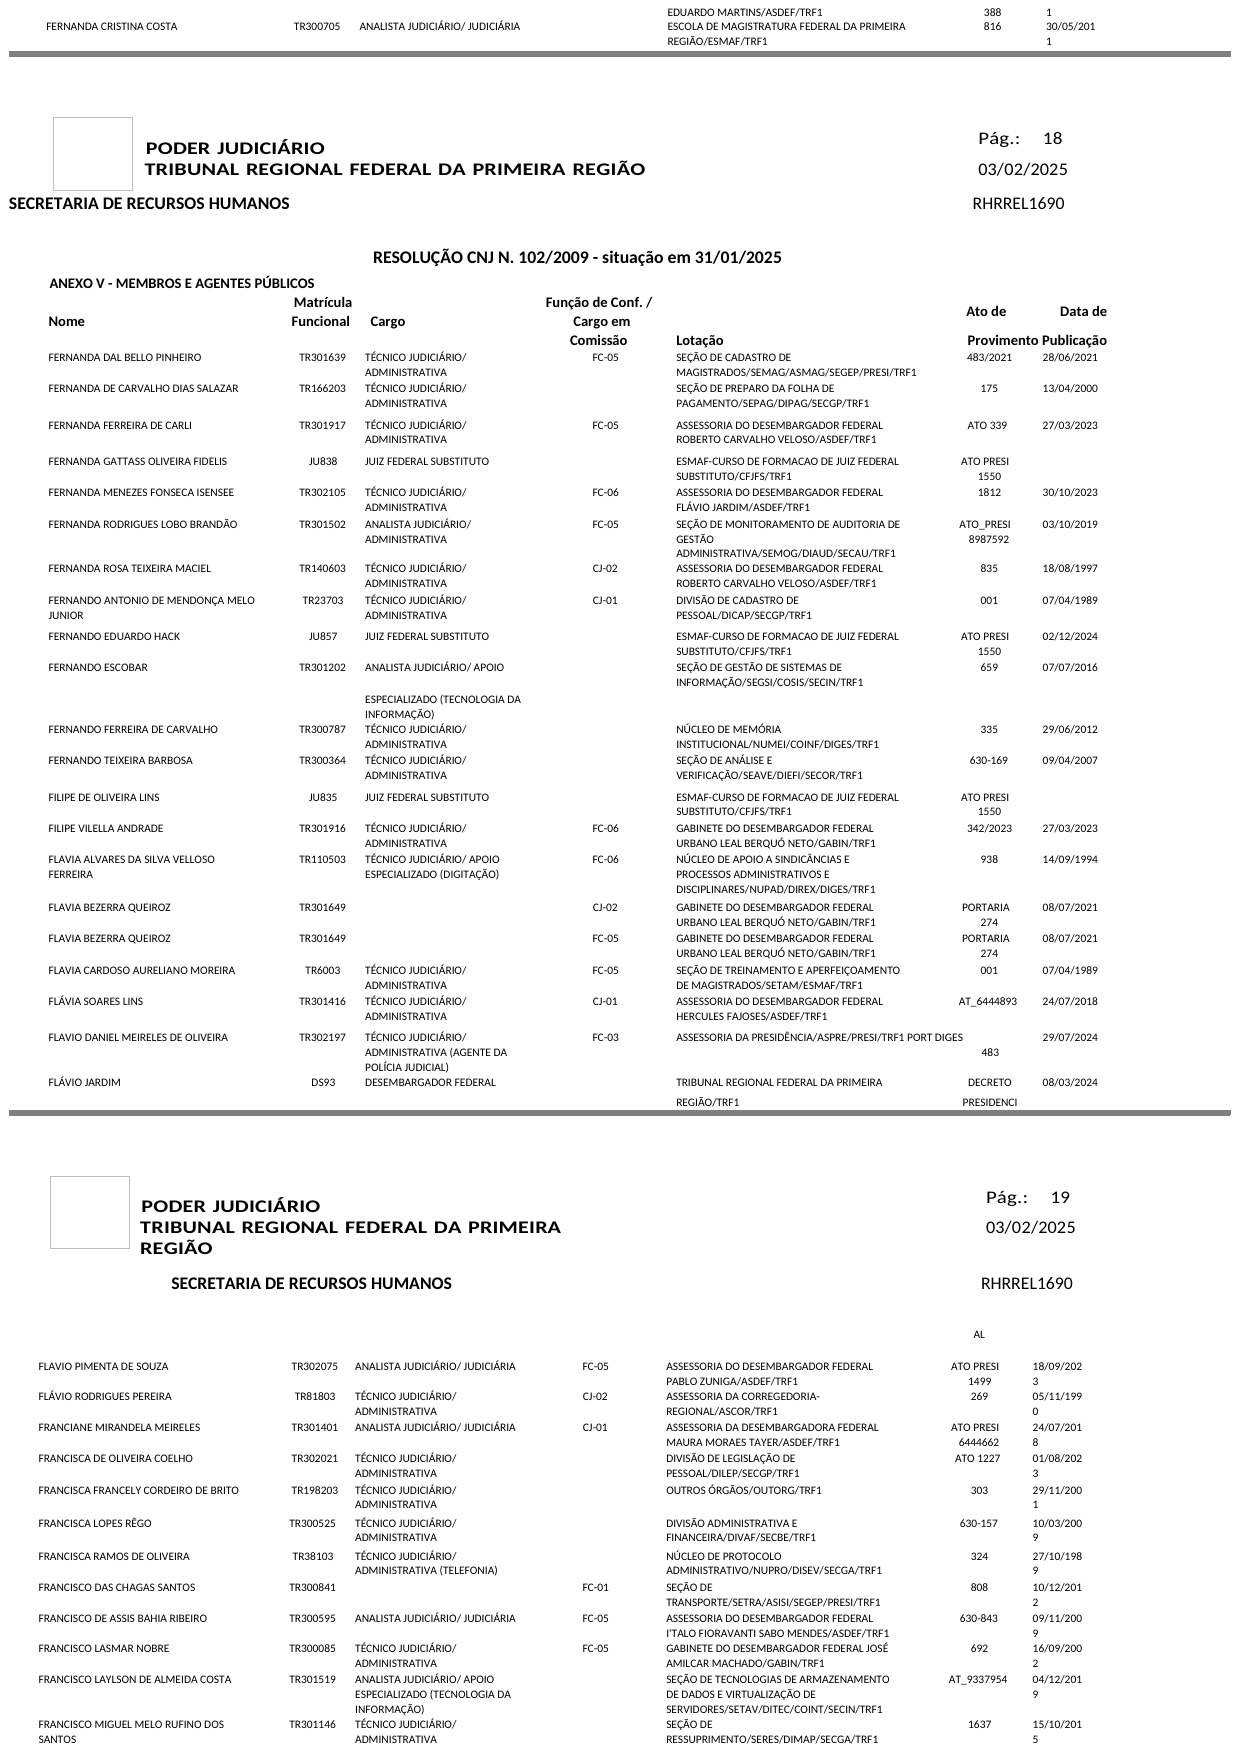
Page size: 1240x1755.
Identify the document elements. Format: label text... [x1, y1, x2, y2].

text SECRETARIA DE RECURSOS HUMANOS RHRREL1690 [38, 1267, 1107, 1296]
table_cell FC-05 [570, 963, 676, 994]
table_header [355, 1328, 582, 1359]
table_cell Cargo em Comissão [570, 312, 676, 350]
table_cell 175 [959, 382, 1042, 418]
table_cell FERNANDA FERREIRA DE CARLI [48, 418, 291, 454]
table_cell DIVISÃO DE LEGISLAÇÃO DE PESSOAL/DILEP/SECGP/TRF1 [666, 1451, 946, 1483]
table_cell JU835 [291, 790, 365, 821]
table_cell 15/10/2015 [1033, 1717, 1087, 1749]
table_cell TR301502 [291, 517, 365, 562]
table_cell GABINETE DO DESEMBARGADOR FEDERAL JOSÉ AMILCAR MACHADO/GABIN/TRF1 [666, 1641, 946, 1673]
table_cell TÉCNICO JUDICIÁRIO/ APOIO ESPECIALIZADO (DIGITAÇÃO) [365, 853, 570, 900]
table_cell PORTARIA 274 [959, 900, 1042, 932]
table_cell FLAVIO PIMENTA DE SOUZA TR302075 [38, 1359, 355, 1389]
table_cell TR302197 [291, 1031, 365, 1075]
table_cell [546, 593, 570, 629]
table_cell FLAVIA ALVARES DA SILVA VELLOSO FERREIRA [48, 853, 291, 900]
table_cell [546, 486, 570, 517]
table_cell FC-05 [582, 1612, 666, 1641]
table_cell FERNANDO EDUARDO HACK [48, 629, 291, 661]
table_cell TR301917 [291, 418, 365, 454]
table_cell GABINETE DO DESEMBARGADOR FEDERAL URBANO LEAL BERQUÓ NETO/GABIN/TRF1 [676, 900, 958, 932]
table_cell [546, 454, 570, 486]
table_header AL [946, 1328, 1032, 1359]
table_cell FRANCISCA FRANCELY CORDEIRO DE BRITO TR198203 [38, 1483, 355, 1516]
table_cell 24/07/2018 [1043, 994, 1107, 1031]
table_cell FC-05 [570, 418, 676, 454]
table_cell SEÇÃO DE PREPARO DA FOLHA DE PAGAMENTO/SEPAG/DIPAG/SECGP/TRF1 [676, 382, 958, 418]
table_header [38, 1328, 355, 1359]
table_cell FC-05 [582, 1359, 666, 1389]
table_cell 303 [946, 1483, 1032, 1516]
table_cell ESCOLA DE MAGISTRATURA FEDERAL DA PRIMEIRA 816 REGIÃO/ESMAF/TRF1 [667, 20, 1043, 51]
table_cell ATO PRESI 1550 [959, 790, 1042, 821]
table_cell [570, 722, 676, 754]
table_cell [1100, 5, 1110, 20]
table_cell 29/11/2001 [1033, 1483, 1087, 1516]
table_cell FC-05 [570, 350, 676, 382]
table_cell JUIZ FEDERAL SUBSTITUTO [365, 629, 546, 661]
table_cell 24/07/2018 [1033, 1420, 1087, 1451]
table_cell 30/10/2023 [1043, 486, 1107, 517]
table_cell 18/08/1997 [1043, 562, 1107, 593]
table_cell 630-169 [959, 754, 1042, 790]
table_cell TÉCNICO JUDICIÁRIO/ ADMINISTRATIVA [355, 1389, 582, 1420]
table_cell [582, 1516, 666, 1549]
table_cell TR302105 [291, 486, 365, 517]
table_cell FERNANDA RODRIGUES LOBO BRANDÃO [48, 517, 291, 562]
table_cell FC-01 [582, 1580, 666, 1612]
table_cell DIVISÃO DE CADASTRO DE PESSOAL/DICAP/SECGP/TRF1 [676, 593, 958, 629]
table_cell FLAVIA CARDOSO AURELIANO MOREIRA [48, 963, 291, 994]
table_cell ANALISTA JUDICIÁRIO/ APOIO [365, 661, 546, 692]
table_cell TR301146 [289, 1717, 355, 1749]
table_cell TÉCNICO JUDICIÁRIO/ ADMINISTRATIVA [365, 562, 546, 593]
table_cell [584, 20, 667, 51]
table_cell TR301649 [291, 900, 365, 932]
table_cell 09/11/2009 [1033, 1612, 1087, 1641]
table_cell 05/11/1990 [1033, 1389, 1087, 1420]
table_cell TR301639 [291, 350, 365, 382]
table_cell TÉCNICO JUDICIÁRIO/ ADMINISTRATIVA [365, 994, 570, 1031]
table_cell [570, 382, 676, 418]
table_cell AT_9337954 [946, 1673, 1032, 1717]
table_cell [570, 629, 676, 661]
table_cell ATO PRESI 1550 [959, 629, 1042, 661]
table_header Matrícula Funcional [291, 294, 365, 350]
table_cell FRANCISCO DE ASSIS BAHIA RIBEIRO [38, 1612, 289, 1641]
table_cell ANALISTA JUDICIÁRIO/ JUDICIÁRIA [359, 20, 584, 51]
table_cell 10/03/2009 [1033, 1516, 1087, 1549]
subtitle RESOLUÇÃO CNJ N. 102/2009 - situação em 31/01/2025 [59, 246, 1095, 267]
table_cell FILIPE DE OLIVEIRA LINS [48, 790, 291, 821]
table_cell [546, 350, 570, 382]
table_cell SEÇÃO DE TREINAMENTO E APERFEIÇOAMENTO DE MAGISTRADOS/SETAM/ESMAF/TRF1 [676, 963, 958, 994]
table_cell ATO 1227 [946, 1451, 1032, 1483]
table_cell 630-157 [946, 1516, 1032, 1549]
table_cell SEÇÃO DE MONITORAMENTO DE AUDITORIA DE GESTÃO ADMINISTRATIVA/SEMOG/DIAUD/SECAU/TRF1 [676, 517, 958, 562]
table_cell [570, 454, 676, 486]
table_cell TR300595 [289, 1612, 355, 1641]
table_cell CJ-01 [582, 1420, 666, 1451]
table_cell [359, 5, 584, 20]
table_cell TÉCNICO JUDICIÁRIO/ ADMINISTRATIVA [365, 722, 570, 754]
table_cell ANALISTA JUDICIÁRIO/ APOIO ESPECIALIZADO (TECNOLOGIA DA INFORMAÇÃO) [355, 1673, 582, 1717]
table_cell [582, 1717, 666, 1749]
table_cell TR300787 [291, 722, 365, 754]
table_cell GABINETE DO DESEMBARGADOR FEDERAL URBANO LEAL BERQUÓ NETO/GABIN/TRF1 [676, 821, 958, 852]
table_cell ESPECIALIZADO (TECNOLOGIA DA INFORMAÇÃO) [365, 692, 570, 722]
table_cell [1043, 454, 1107, 486]
table_cell TR166203 [291, 382, 365, 418]
table_cell FERNANDA GATTASS OLIVEIRA FIDELIS [48, 454, 291, 486]
table_cell 04/12/2019 [1033, 1673, 1087, 1717]
table_cell TR301649 [291, 932, 365, 963]
table_cell TÉCNICO JUDICIÁRIO/ ADMINISTRATIVA [355, 1641, 582, 1673]
table_cell 27/03/2023 [1043, 821, 1107, 852]
table_cell TÉCNICO JUDICIÁRIO/ ADMINISTRATIVA [355, 1516, 582, 1549]
table_cell [546, 418, 570, 454]
table_cell 28/06/2021 [1043, 350, 1107, 382]
table_cell FLÁVIO JARDIM [48, 1075, 291, 1109]
table_cell CJ-01 [570, 593, 676, 629]
table_cell JU857 [291, 629, 365, 661]
table_cell ASSESSORIA DA DESEMBARGADORA FEDERAL MAURA MORAES TAYER/ASDEF/TRF1 [666, 1420, 946, 1451]
table_cell [365, 900, 570, 932]
table_cell FERNANDO FERREIRA DE CARVALHO [48, 722, 291, 754]
table_cell 1812 [959, 486, 1042, 517]
table_cell 13/04/2000 [1043, 382, 1107, 418]
table_header Função de Conf. / [546, 294, 676, 312]
table_cell ASSESSORIA DO DESEMBARGADOR FEDERAL HERCULES FAJOSES/ASDEF/TRF1 [676, 994, 958, 1031]
table_cell TÉCNICO JUDICIÁRIO/ ADMINISTRATIVA [365, 593, 546, 629]
table_cell 269 [946, 1389, 1032, 1420]
table_cell FERNANDA DE CARVALHO DIAS SALAZAR [48, 382, 291, 418]
table_cell 29/07/2024 [1043, 1031, 1107, 1075]
table_cell PORTARIA 274 [959, 932, 1042, 963]
table_cell [1100, 20, 1110, 51]
table_cell ATO_PRESI 8987592 [959, 517, 1042, 562]
table_cell 14/09/1994 [1043, 853, 1107, 900]
table_cell JU838 [291, 454, 365, 486]
table_cell FRANCISCA RAMOS DE OLIVEIRA [38, 1549, 289, 1580]
table_cell AT_6444893 [959, 994, 1042, 1031]
table_cell ANALISTA JUDICIÁRIO/ ADMINISTRATIVA [365, 517, 546, 562]
table_cell CJ-01 [570, 994, 676, 1031]
table_cell FRANCISCA DE OLIVEIRA COELHO TR302021 [38, 1451, 355, 1483]
table_cell 03/10/2019 [1043, 517, 1107, 562]
table_cell GABINETE DO DESEMBARGADOR FEDERAL URBANO LEAL BERQUÓ NETO/GABIN/TRF1 [676, 932, 958, 963]
table_cell FRANCISCO LASMAR NOBRE [38, 1641, 289, 1673]
table_cell TÉCNICO JUDICIÁRIO/ ADMINISTRATIVA [365, 350, 546, 382]
table_cell ANALISTA JUDICIÁRIO/ JUDICIÁRIA [355, 1612, 582, 1641]
table_cell [570, 1075, 676, 1109]
subtitle ANEXO V - MEMBROS E AGENTES PÚBLICOS [49, 274, 1107, 292]
table_cell 1637 [946, 1717, 1032, 1749]
table_cell ESMAF-CURSO DE FORMACAO DE JUIZ FEDERAL SUBSTITUTO/CFJFS/TRF1 [676, 629, 958, 661]
table_cell FERNANDO TEIXEIRA BARBOSA [48, 754, 291, 790]
table_cell [570, 661, 676, 722]
table_cell ANALISTA JUDICIÁRIO/ JUDICIÁRIA [355, 1420, 582, 1451]
table_cell TR301916 [291, 821, 365, 852]
table_cell 335 [959, 722, 1042, 754]
table_cell 08/07/2021 [1043, 932, 1107, 963]
table_cell 16/09/2002 [1033, 1641, 1087, 1673]
table_cell 07/04/1989 [1043, 593, 1107, 629]
table_cell 324 [946, 1549, 1032, 1580]
table_cell DESEMBARGADOR FEDERAL [365, 1075, 570, 1109]
table_cell ATO PRESI 1550 [959, 454, 1042, 486]
table_cell 483/2021 [959, 350, 1042, 382]
table_cell [584, 5, 667, 20]
table_cell DIVISÃO ADMINISTRATIVA E FINANCEIRA/DIVAF/SECBE/TRF1 [666, 1516, 946, 1549]
table_cell [546, 517, 570, 562]
table_cell SEÇÃO DE RESSUPRIMENTO/SERES/DIMAP/SECGA/TRF1 [666, 1717, 946, 1749]
table_cell 659 [959, 661, 1042, 722]
table_cell FC-06 [570, 853, 676, 900]
table_cell TR300085 [289, 1641, 355, 1673]
table_cell EDUARDO MARTINS/ASDEF/TRF1 388 [667, 5, 1043, 20]
table_cell TÉCNICO JUDICIÁRIO/ ADMINISTRATIVA [355, 1483, 582, 1516]
table_cell FILIPE VILELLA ANDRADE [48, 821, 291, 852]
table_cell [1043, 790, 1107, 821]
table_cell TR301202 [291, 661, 365, 722]
table_cell TR38103 [289, 1549, 355, 1580]
table_cell ASSESSORIA DA PRESIDÊNCIA/ASPRE/PRESI/TRF1 PORT DIGES 483 [676, 1031, 1042, 1075]
table_cell FLAVIA BEZERRA QUEIROZ [48, 900, 291, 932]
table_cell 07/07/2016 [1043, 661, 1107, 722]
table_cell FLAVIA BEZERRA QUEIROZ [48, 932, 291, 963]
table_cell 29/06/2012 [1043, 722, 1107, 754]
table_cell FC-05 [570, 517, 676, 562]
table_cell SEÇÃO DE GESTÃO DE SISTEMAS DE INFORMAÇÃO/SEGSI/COSIS/SECIN/TRF1 [676, 661, 958, 722]
table_cell TÉCNICO JUDICIÁRIO/ ADMINISTRATIVA (AGENTE DA POLÍCIA JUDICIAL) [365, 1031, 570, 1075]
table_cell FERNANDA CRISTINA COSTA [46, 20, 294, 51]
table_cell FERNANDO ESCOBAR [48, 661, 291, 722]
table_cell 001 [959, 593, 1042, 629]
table_cell CJ-02 [570, 562, 676, 593]
table_cell [582, 1483, 666, 1516]
table_cell TÉCNICO JUDICIÁRIO/ ADMINISTRATIVA [365, 963, 570, 994]
table_cell TRIBUNAL REGIONAL FEDERAL DA PRIMEIRA DECRETO REGIÃO/TRF1 PRESIDENCI [676, 1075, 1042, 1109]
table_cell 09/04/2007 [1043, 754, 1107, 790]
table_cell ESMAF-CURSO DE FORMACAO DE JUIZ FEDERAL SUBSTITUTO/CFJFS/TRF1 [676, 454, 958, 486]
table_cell 692 [946, 1641, 1032, 1673]
table_cell [365, 932, 570, 963]
table_cell FC-05 [582, 1641, 666, 1673]
table_cell FRANCISCO MIGUEL MELO RUFINO DOS SANTOS [38, 1717, 289, 1749]
table_cell TR140603 [291, 562, 365, 593]
table_cell FERNANDA DAL BELLO PINHEIRO [48, 350, 291, 382]
table_cell TÉCNICO JUDICIÁRIO/ ADMINISTRATIVA [365, 821, 570, 852]
table_cell 01/08/2023 [1033, 1451, 1087, 1483]
table_cell TR300705 [294, 20, 359, 51]
table_cell [582, 1451, 666, 1483]
table_cell ASSESSORIA DO DESEMBARGADOR FEDERAL ROBERTO CARVALHO VELOSO/ASDEF/TRF1 [676, 418, 958, 454]
table_cell ANALISTA JUDICIÁRIO/ JUDICIÁRIA [355, 1359, 582, 1389]
table_cell TR300841 [289, 1580, 355, 1612]
table_header [666, 1328, 946, 1359]
table_cell FRANCIANE MIRANDELA MEIRELES TR301401 [38, 1420, 355, 1451]
table_cell [582, 1673, 666, 1717]
table_cell ATO 339 [959, 418, 1042, 454]
table_cell ESMAF-CURSO DE FORMACAO DE JUIZ FEDERAL SUBSTITUTO/CFJFS/TRF1 [676, 790, 958, 821]
table_cell TR301519 [289, 1673, 355, 1717]
table_header [1033, 1328, 1087, 1359]
table_cell FRANCISCO DAS CHAGAS SANTOS [38, 1580, 289, 1612]
table_cell [46, 5, 294, 20]
table_cell ATO PRESI 6444662 [946, 1420, 1032, 1451]
table_header Cargo [365, 294, 546, 350]
table_cell FRANCISCA LOPES RÊGO [38, 1516, 289, 1549]
table_cell [546, 312, 570, 350]
table_cell 1 [1043, 5, 1100, 20]
table_cell FC-06 [570, 486, 676, 517]
table_cell JUIZ FEDERAL SUBSTITUTO [365, 790, 570, 821]
table_cell FLÁVIO RODRIGUES PEREIRA TR81803 [38, 1389, 355, 1420]
table_cell OUTROS ÓRGÃOS/OUTORG/TRF1 [666, 1483, 946, 1516]
table_cell 001 [959, 963, 1042, 994]
table_cell CJ-02 [570, 900, 676, 932]
table_cell JUIZ FEDERAL SUBSTITUTO [365, 454, 546, 486]
table_cell 07/04/1989 [1043, 963, 1107, 994]
table_header [582, 1328, 666, 1359]
table_cell DS93 [291, 1075, 365, 1109]
table_cell FLAVIO DANIEL MEIRELES DE OLIVEIRA [48, 1031, 291, 1075]
table_cell [546, 661, 570, 692]
table_cell [294, 5, 359, 20]
table_cell 27/03/2023 [1043, 418, 1107, 454]
table_cell NÚCLEO DE PROTOCOLO ADMINISTRATIVO/NUPRO/DISEV/SECGA/TRF1 [666, 1549, 946, 1580]
table_cell TÉCNICO JUDICIÁRIO/ ADMINISTRATIVA [365, 754, 570, 790]
table_header Ato de Data de Lotação Provimento Publicação [676, 294, 1107, 350]
table_cell ASSESSORIA DO DESEMBARGADOR FEDERAL I'TALO FIORAVANTI SABO MENDES/ASDEF/TRF1 [666, 1612, 946, 1641]
table_cell FERNANDO ANTONIO DE MENDONÇA MELO JUNIOR [48, 593, 291, 629]
table_cell SEÇÃO DE CADASTRO DE MAGISTRADOS/SEMAG/ASMAG/SEGEP/PRESI/TRF1 [676, 350, 958, 382]
table_cell 18/09/2023 [1033, 1359, 1087, 1389]
table_cell 02/12/2024 [1043, 629, 1107, 661]
table_cell TR23703 [291, 593, 365, 629]
table_cell [582, 1549, 666, 1580]
table_cell TÉCNICO JUDICIÁRIO/ ADMINISTRATIVA [355, 1451, 582, 1483]
table_cell TR110503 [291, 853, 365, 900]
table_cell FLÁVIA SOARES LINS [48, 994, 291, 1031]
table_cell [355, 1580, 582, 1612]
table_cell SEÇÃO DE TRANSPORTE/SETRA/ASISI/SEGEP/PRESI/TRF1 [666, 1580, 946, 1612]
table_cell SEÇÃO DE ANÁLISE E VERIFICAÇÃO/SEAVE/DIEFI/SECOR/TRF1 [676, 754, 958, 790]
table_cell FC-03 [570, 1031, 676, 1075]
table_header Nome [48, 294, 291, 350]
table_cell [546, 562, 570, 593]
table_cell NÚCLEO DE MEMÓRIA INSTITUCIONAL/NUMEI/COINF/DIGES/TRF1 [676, 722, 958, 754]
table_cell ASSESSORIA DO DESEMBARGADOR FEDERAL PABLO ZUNIGA/ASDEF/TRF1 [666, 1359, 946, 1389]
table_cell 835 [959, 562, 1042, 593]
table_cell ASSESSORIA DO DESEMBARGADOR FEDERAL FLÁVIO JARDIM/ASDEF/TRF1 [676, 486, 958, 517]
table_cell ATO PRESI 1499 [946, 1359, 1032, 1389]
table_cell NÚCLEO DE APOIO A SINDICÂNCIAS E PROCESSOS ADMINISTRATIVOS E DISCIPLINARES/NUPAD/DIREX/DIGES/TRF1 [676, 853, 958, 900]
table_cell TÉCNICO JUDICIÁRIO/ ADMINISTRATIVA [365, 382, 546, 418]
text SECRETARIA DE RECURSOS HUMANOS RHRREL1690 [9, 57, 1107, 214]
table_cell TÉCNICO JUDICIÁRIO/ ADMINISTRATIVA [365, 418, 546, 454]
table_cell TR301416 [291, 994, 365, 1031]
table_cell 342/2023 [959, 821, 1042, 852]
table_cell 30/05/2011 [1043, 20, 1100, 51]
table_cell 08/07/2021 [1043, 900, 1107, 932]
table_cell ASSESSORIA DA CORREGEDORIA- REGIONAL/ASCOR/TRF1 [666, 1389, 946, 1420]
table_cell 938 [959, 853, 1042, 900]
table_cell TÉCNICO JUDICIÁRIO/ ADMINISTRATIVA [355, 1717, 582, 1749]
table_cell SEÇÃO DE TECNOLOGIAS DE ARMAZENAMENTO DE DADOS E VIRTUALIZAÇÃO DE SERVIDORES/SETAV/DITEC/COINT/SECIN/TRF1 [666, 1673, 946, 1717]
table_cell FERNANDA ROSA TEIXEIRA MACIEL [48, 562, 291, 593]
table_cell FRANCISCO LAYLSON DE ALMEIDA COSTA [38, 1673, 289, 1717]
table_cell TR300364 [291, 754, 365, 790]
table_cell [546, 629, 570, 661]
table_cell 27/10/1989 [1033, 1549, 1087, 1580]
table_cell 808 [946, 1580, 1032, 1612]
table_cell [570, 754, 676, 790]
table_cell 630-843 [946, 1612, 1032, 1641]
table_cell FERNANDA MENEZES FONSECA ISENSEE [48, 486, 291, 517]
table_cell FC-06 [570, 821, 676, 852]
table_cell [570, 790, 676, 821]
table_cell CJ-02 [582, 1389, 666, 1420]
table_cell ASSESSORIA DO DESEMBARGADOR FEDERAL ROBERTO CARVALHO VELOSO/ASDEF/TRF1 [676, 562, 958, 593]
table_cell TR300525 [289, 1516, 355, 1549]
table_cell TR6003 [291, 963, 365, 994]
table_cell 10/12/2012 [1033, 1580, 1087, 1612]
table_cell FC-05 [570, 932, 676, 963]
table_cell 08/03/2024 [1043, 1075, 1107, 1109]
table_cell TÉCNICO JUDICIÁRIO/ ADMINISTRATIVA [365, 486, 546, 517]
table_cell [546, 382, 570, 418]
table_cell TÉCNICO JUDICIÁRIO/ ADMINISTRATIVA (TELEFONIA) [355, 1549, 582, 1580]
